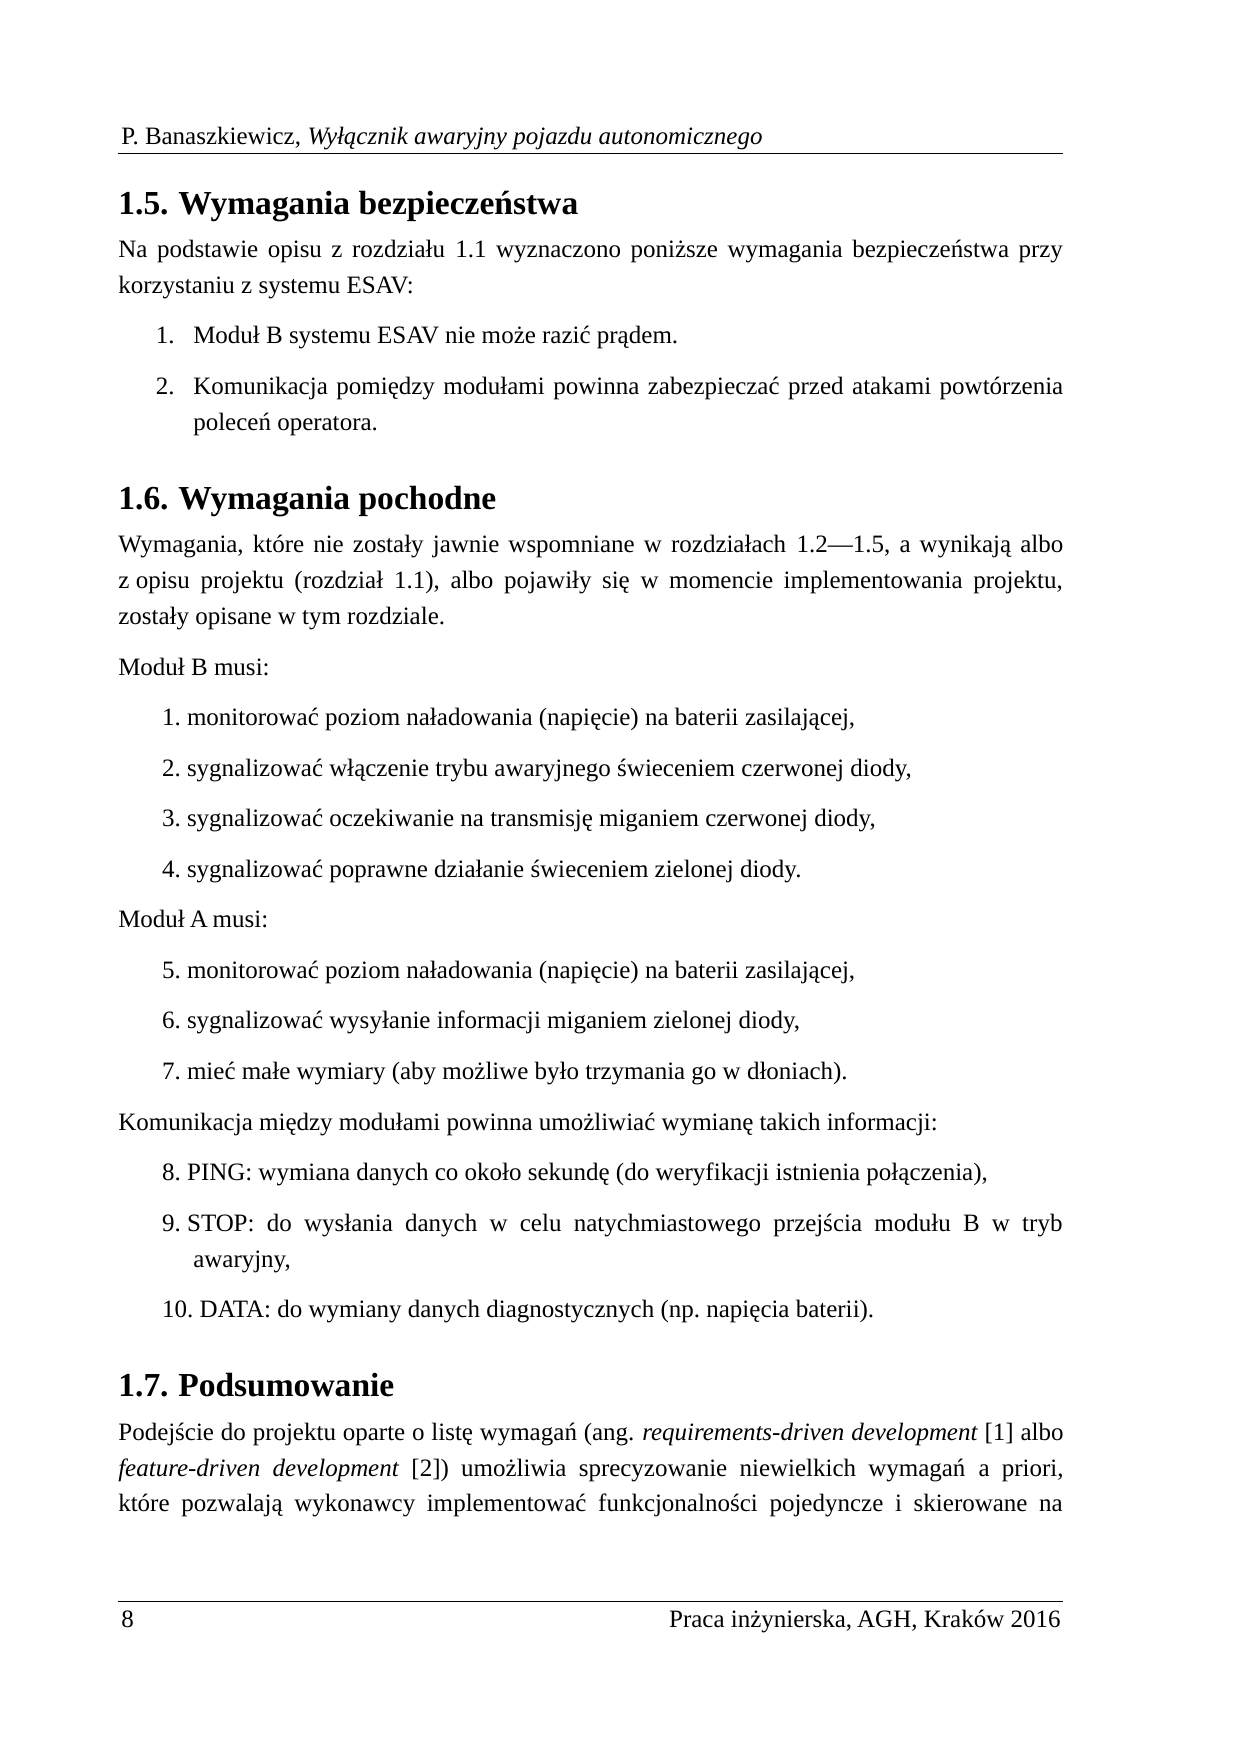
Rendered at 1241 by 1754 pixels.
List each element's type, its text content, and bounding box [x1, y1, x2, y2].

list sygnalizować poprawne działanie świeceniem zielonej diody. [156, 854, 1063, 883]
subtitle Wymagania bezpieczeństwa [118, 183, 1063, 222]
text Moduł B musi: [118, 652, 1063, 681]
text Komunikacja między modułami powinna umożliwiać wymianę takich informacji: [118, 1107, 1063, 1135]
subtitle Podsumowanie [118, 1366, 1063, 1404]
text Podejście do projektu oparte o listę wymagań (ang. requirements-driven development [1] albo feature-driven development [2]) umożliwia sprecyzowanie niewielkich wymagań a priori, które pozwalają wykonawcy implementować funkcjonalności pojedyncze i skierowane na [118, 1417, 1063, 1517]
list STOP: do wysłania danych w celu natychmiastowego przejścia modułu B w tryb awaryjny, [156, 1208, 1063, 1272]
list Moduł B systemu ESAV nie może razić prądem. [156, 321, 1063, 349]
list sygnalizować włączenie trybu awaryjnego świeceniem czerwonej diody, [156, 753, 1063, 782]
list sygnalizować wysyłanie informacji miganiem zielonej diody, [156, 1006, 1063, 1034]
list monitorować poziom naładowania (napięcie) na baterii zasilającej, [156, 955, 1063, 984]
list mieć małe wymiary (aby możliwe było trzymania go w dłoniach). [156, 1056, 1063, 1085]
text Moduł A musi: [118, 904, 1063, 933]
list monitorować poziom naładowania (napięcie) na baterii zasilającej, [156, 702, 1063, 731]
subtitle Wymagania pochodne [118, 478, 1063, 517]
list DATA: do wymiany danych diagnostycznych (np. napięcia baterii). [156, 1294, 1063, 1323]
list sygnalizować oczekiwanie na transmisję miganiem czerwonej diody, [156, 803, 1063, 832]
text Wymagania, które nie zostały jawnie wspomniane w rozdziałach 1.2—1.5, a wynikają albo z opisu projektu (rozdział 1.1), albo pojawiły się w momencie implementowania projektu, zostały opisane w tym rozdziale. [118, 529, 1063, 630]
list Komunikacja pomiędzy modułami powinna zabezpieczać przed atakami powtórzenia poleceń operatora. [156, 371, 1063, 436]
text Na podstawie opisu z rozdziału 1.1 wyznaczono poniższe wymagania bezpieczeństwa przy korzystaniu z systemu ESAV: [118, 234, 1063, 299]
list PING: wymiana danych co około sekundę (do weryfikacji istnienia połączenia), [156, 1157, 1063, 1186]
